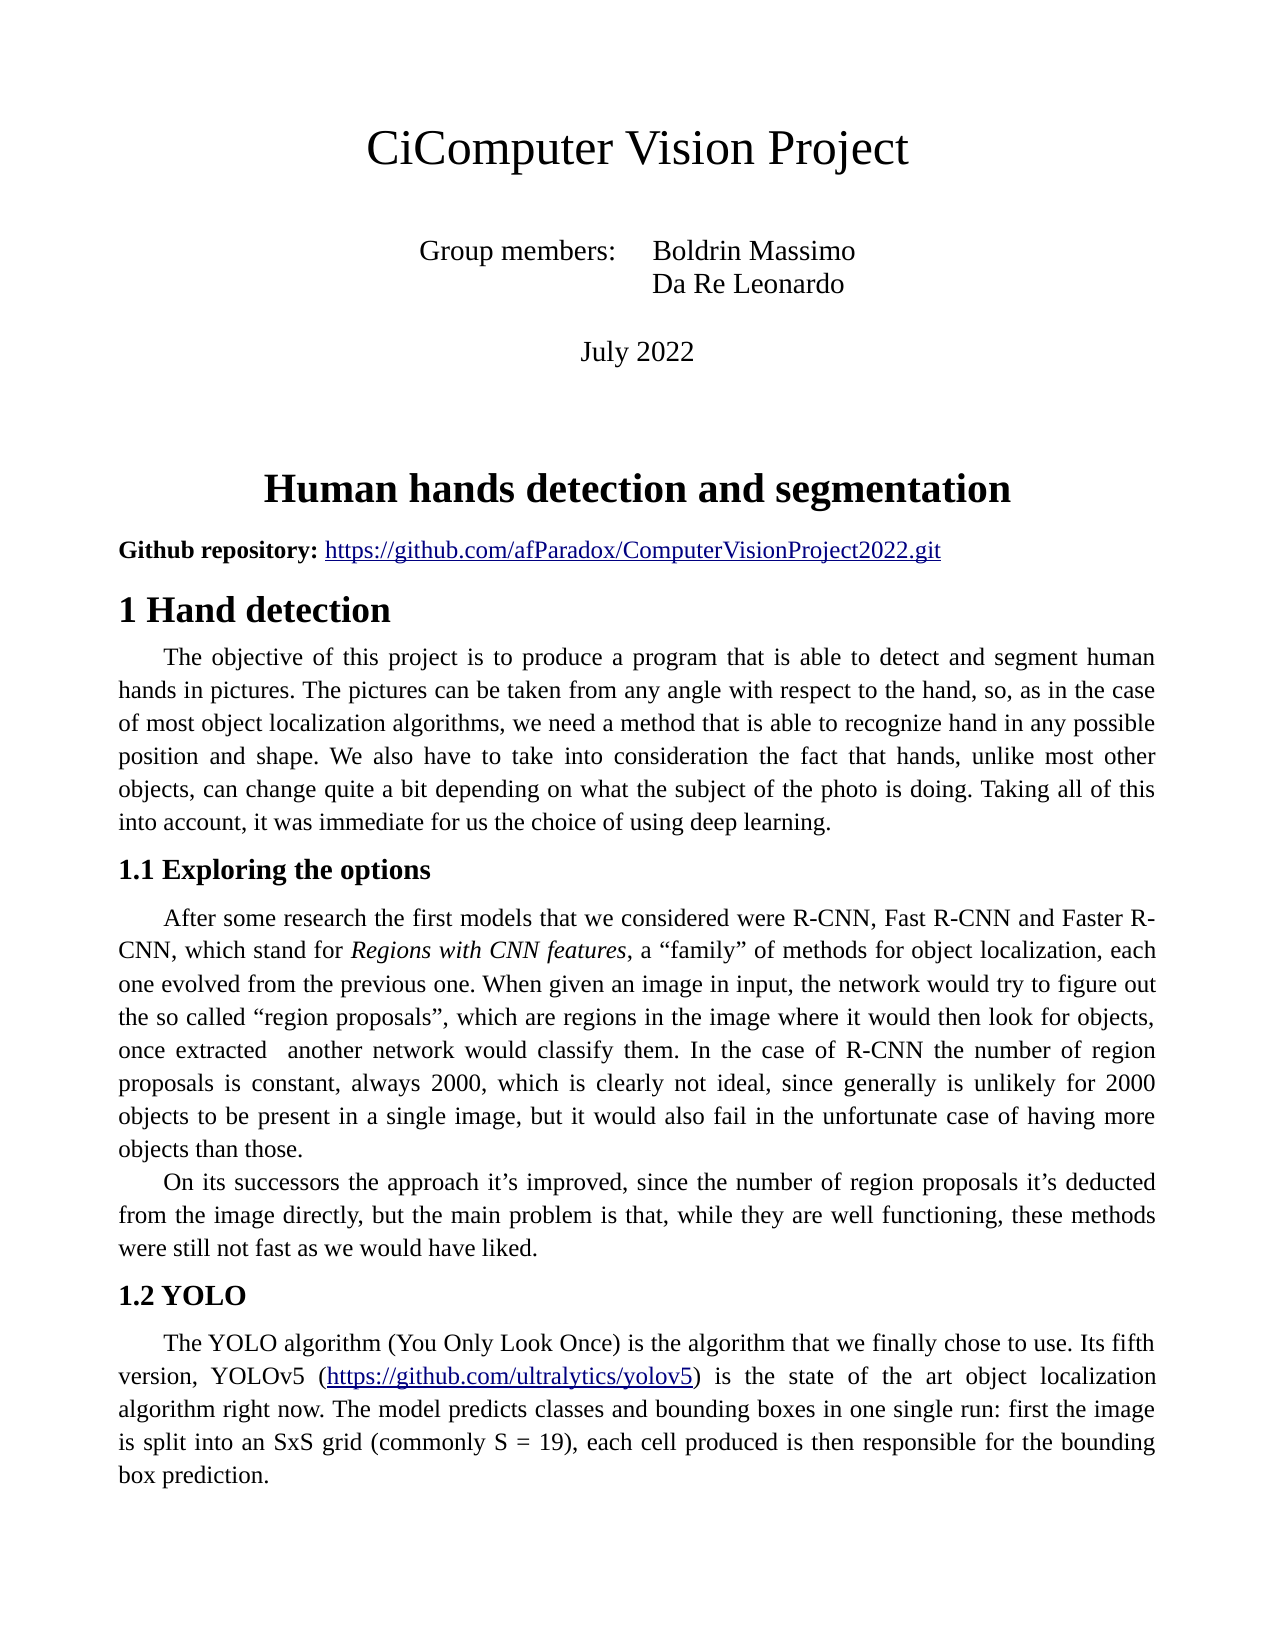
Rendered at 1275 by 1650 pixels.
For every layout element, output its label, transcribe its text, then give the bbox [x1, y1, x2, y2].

text Da Re Leonardo [118, 267, 1157, 300]
text 1.2 YOLO [118, 1278, 1157, 1311]
text After some research the first models that we considered were R-CNN, Fast R-CNN and Faster R-CNN, which stand for Regions with CNN features, a “family” of methods for object localization, each one evolved from the previous one. When given an image in input, the network would try to figure out the so called “region proposals”, which are regions in the image where it would then look for objects, once extracted another network would classify them. In the case of R-CNN the number of region proposals is constant, always 2000, which is clearly not ideal, since generally is unlikely for 2000 objects to be present in a single image, but it would also fail in the unfortunate case of having more objects than those. [118, 903, 1157, 1162]
text On its successors the approach it’s improved, since the number of region proposals it’s deducted from the image directly, but the main problem is that, while they are well functioning, these methods were still not fast as we would have liked. [118, 1167, 1157, 1262]
text The YOLO algorithm (You Only Look Once) is the algorithm that we finally chose to use. Its fifth version, YOLOv5 (https://github.com/ultralytics/yolov5) is the state of the art object localization algorithm right now. The model predicts classes and bounding boxes in one single run: first the image is split into an SxS grid (commonly S = 19), each cell produced is then responsible for the bounding box prediction. [118, 1328, 1157, 1489]
text CiComputer Vision Project [118, 118, 1157, 176]
text The objective of this project is to produce a program that is able to detect and segment human hands in pictures. The pictures can be taken from any angle with respect to the hand, so, as in the case of most object localization algorithms, we need a method that is able to recognize hand in any possible position and shape. We also have to take into consideration the fact that hands, unlike most other objects, can change quite a bit depending on what the subject of the photo is doing. Taking all of this into account, it was immediate for us the choice of using deep learning. [118, 642, 1157, 836]
text Human hands detection and segmentation [118, 463, 1157, 511]
text 1 Hand detection [118, 587, 1157, 630]
text Github repository: https://github.com/afParadox/ComputerVisionProject2022.git [118, 535, 1157, 563]
text July 2022 [118, 334, 1157, 367]
text 1.1 Exploring the options [118, 852, 1157, 886]
text Group members: Boldrin Massimo [118, 233, 1157, 267]
